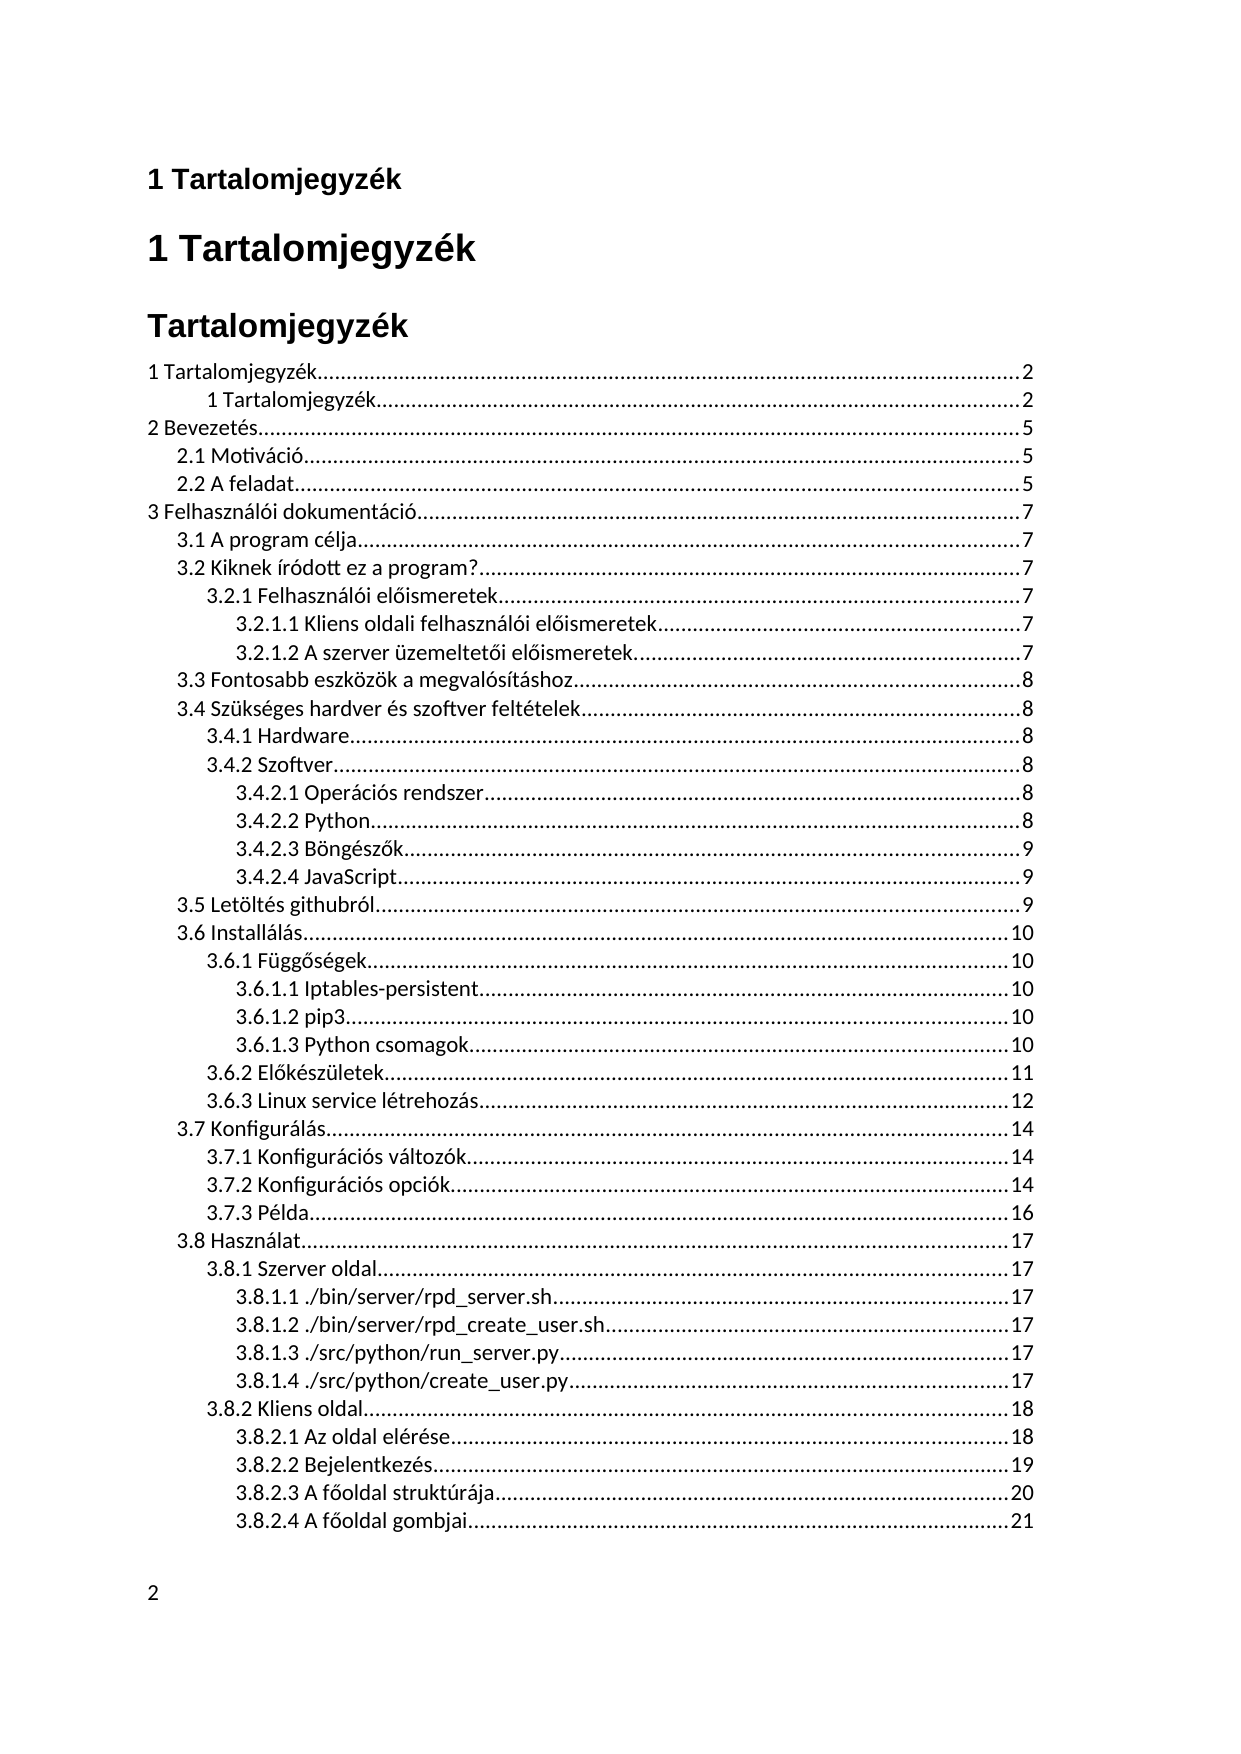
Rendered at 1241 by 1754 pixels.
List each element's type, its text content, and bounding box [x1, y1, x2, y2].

text 3.4.2.4 JavaScript 9 [235, 862, 1033, 890]
text 3.6.2 Előkészületek 11 [206, 1058, 1033, 1086]
text 2 Bevezetés 5 [147, 413, 1033, 441]
text 1 Tartalomjegyzék 2 [206, 385, 1033, 413]
text 3.4.2.2 Python 8 [235, 806, 1033, 834]
text 3.4.2.3 Böngészők 9 [235, 834, 1033, 862]
text 2.2 A feladat 5 [176, 469, 1033, 497]
text 3.6 Installálás 10 [176, 918, 1033, 946]
text 3.2 Kiknek íródott ez a program? 7 [176, 553, 1033, 582]
text 3.2.1 Felhasználói előismeretek 7 [206, 582, 1033, 609]
text 3.8.2 Kliens oldal 18 [206, 1394, 1033, 1422]
text 3.6.3 Linux service létrehozás 12 [206, 1086, 1033, 1114]
text 3.8.2.3 A főoldal struktúrája 20 [235, 1478, 1033, 1506]
text 3.7 Konfigurálás 14 [176, 1114, 1033, 1142]
subtitle Tartalomjegyzék [147, 306, 1033, 345]
text 3.5 Letöltés githubról 9 [176, 890, 1033, 918]
text 3.8.1.3 ./src/python/run_server.py 17 [235, 1338, 1033, 1366]
text 2.1 Motiváció 5 [176, 441, 1033, 469]
text 3.8.2.4 A főoldal gombjai 21 [235, 1506, 1033, 1534]
text 3.8 Használat 17 [176, 1226, 1033, 1254]
text 3.4.2.1 Operációs rendszer 8 [235, 778, 1033, 806]
text 3.1 A program célja 7 [176, 526, 1033, 553]
text 3.8.2.2 Bejelentkezés 19 [235, 1450, 1033, 1478]
text 3 Felhasználói dokumentáció 7 [147, 497, 1033, 526]
text 3.4.2 Szoftver 8 [206, 750, 1033, 778]
text 3.8.1.1 ./bin/server/rpd_server.sh 17 [235, 1282, 1033, 1310]
text 3.8.1.2 ./bin/server/rpd_create_user.sh 17 [235, 1310, 1033, 1338]
text 3.4 Szükséges hardver és szoftver feltételek 8 [176, 694, 1033, 722]
text 3.6.1 Függőségek 10 [206, 946, 1033, 974]
text 3.6.1.2 pip3 10 [235, 1002, 1033, 1030]
text 3.2.1.1 Kliens oldali felhasználói előismeretek 7 [235, 609, 1033, 638]
text 3.6.1.3 Python csomagok 10 [235, 1030, 1033, 1058]
subtitle Tartalomjegyzék [147, 225, 1033, 269]
text 3.2.1.2 A szerver üzemeltetői előismeretek. 7 [235, 638, 1033, 666]
text 3.7.1 Konfigurációs változók 14 [206, 1142, 1033, 1170]
text 3.7.3 Példa 16 [206, 1198, 1033, 1226]
text 1 Tartalomjegyzék 2 [147, 357, 1033, 385]
text 3.8.1 Szerver oldal 17 [206, 1254, 1033, 1282]
text 3.3 Fontosabb eszközök a megvalósításhoz 8 [176, 666, 1033, 694]
text 3.8.2.1 Az oldal elérése 18 [235, 1422, 1033, 1450]
text 3.6.1.1 Iptables-persistent 10 [235, 974, 1033, 1002]
text 3.8.1.4 ./src/python/create_user.py 17 [235, 1366, 1033, 1394]
text 3.7.2 Konfigurációs opciók 14 [206, 1170, 1033, 1198]
text 3.4.1 Hardware 8 [206, 722, 1033, 750]
